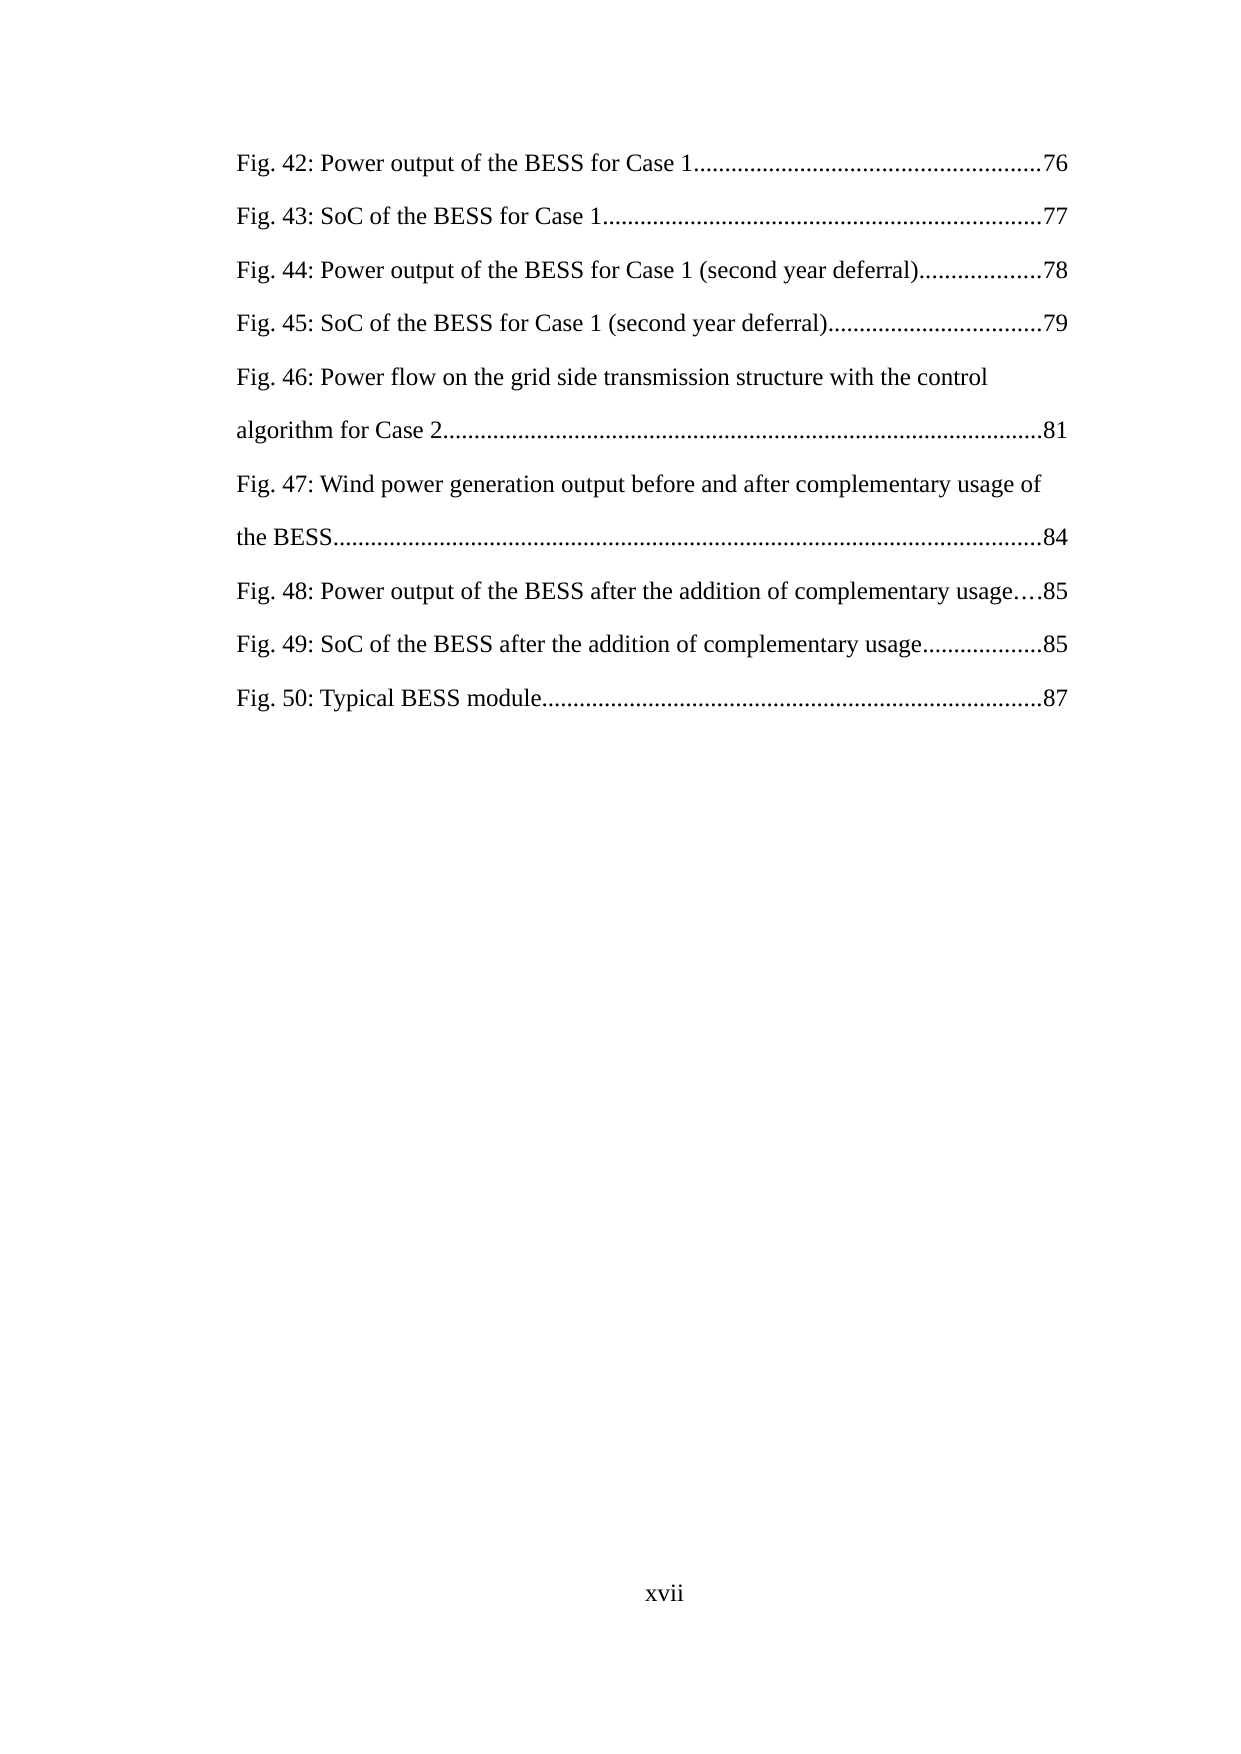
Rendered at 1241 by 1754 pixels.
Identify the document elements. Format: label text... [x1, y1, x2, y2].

text Fig. 44: Power output of the BESS for Case 1 (second year deferral) 78 [236, 255, 1093, 283]
text algorithm for Case 2 81 [236, 415, 1093, 444]
text Fig. 49: SoC of the BESS after the addition of complementary usage 85 [236, 629, 1093, 658]
text Fig. 50: Typical BESS module⁠ 87 [236, 683, 1093, 712]
text the BESS 84 [236, 522, 1093, 551]
text Fig. 45: SoC of the BESS for Case 1 (second year deferral) 79 [236, 308, 1093, 337]
text Fig. 43: SoC of the BESS for Case 1 77 [236, 201, 1093, 230]
text Fig. 42: Power output of the BESS for Case 1 76 [236, 148, 1093, 176]
text Fig. 48: Power output of the BESS after the addition of complementary usage 85 [236, 576, 1093, 605]
text Fig. 47: Wind power generation output before and after complementary usage of [236, 469, 1093, 498]
text Fig. 46: Power flow on the grid side transmission structure with the control [236, 362, 1093, 391]
